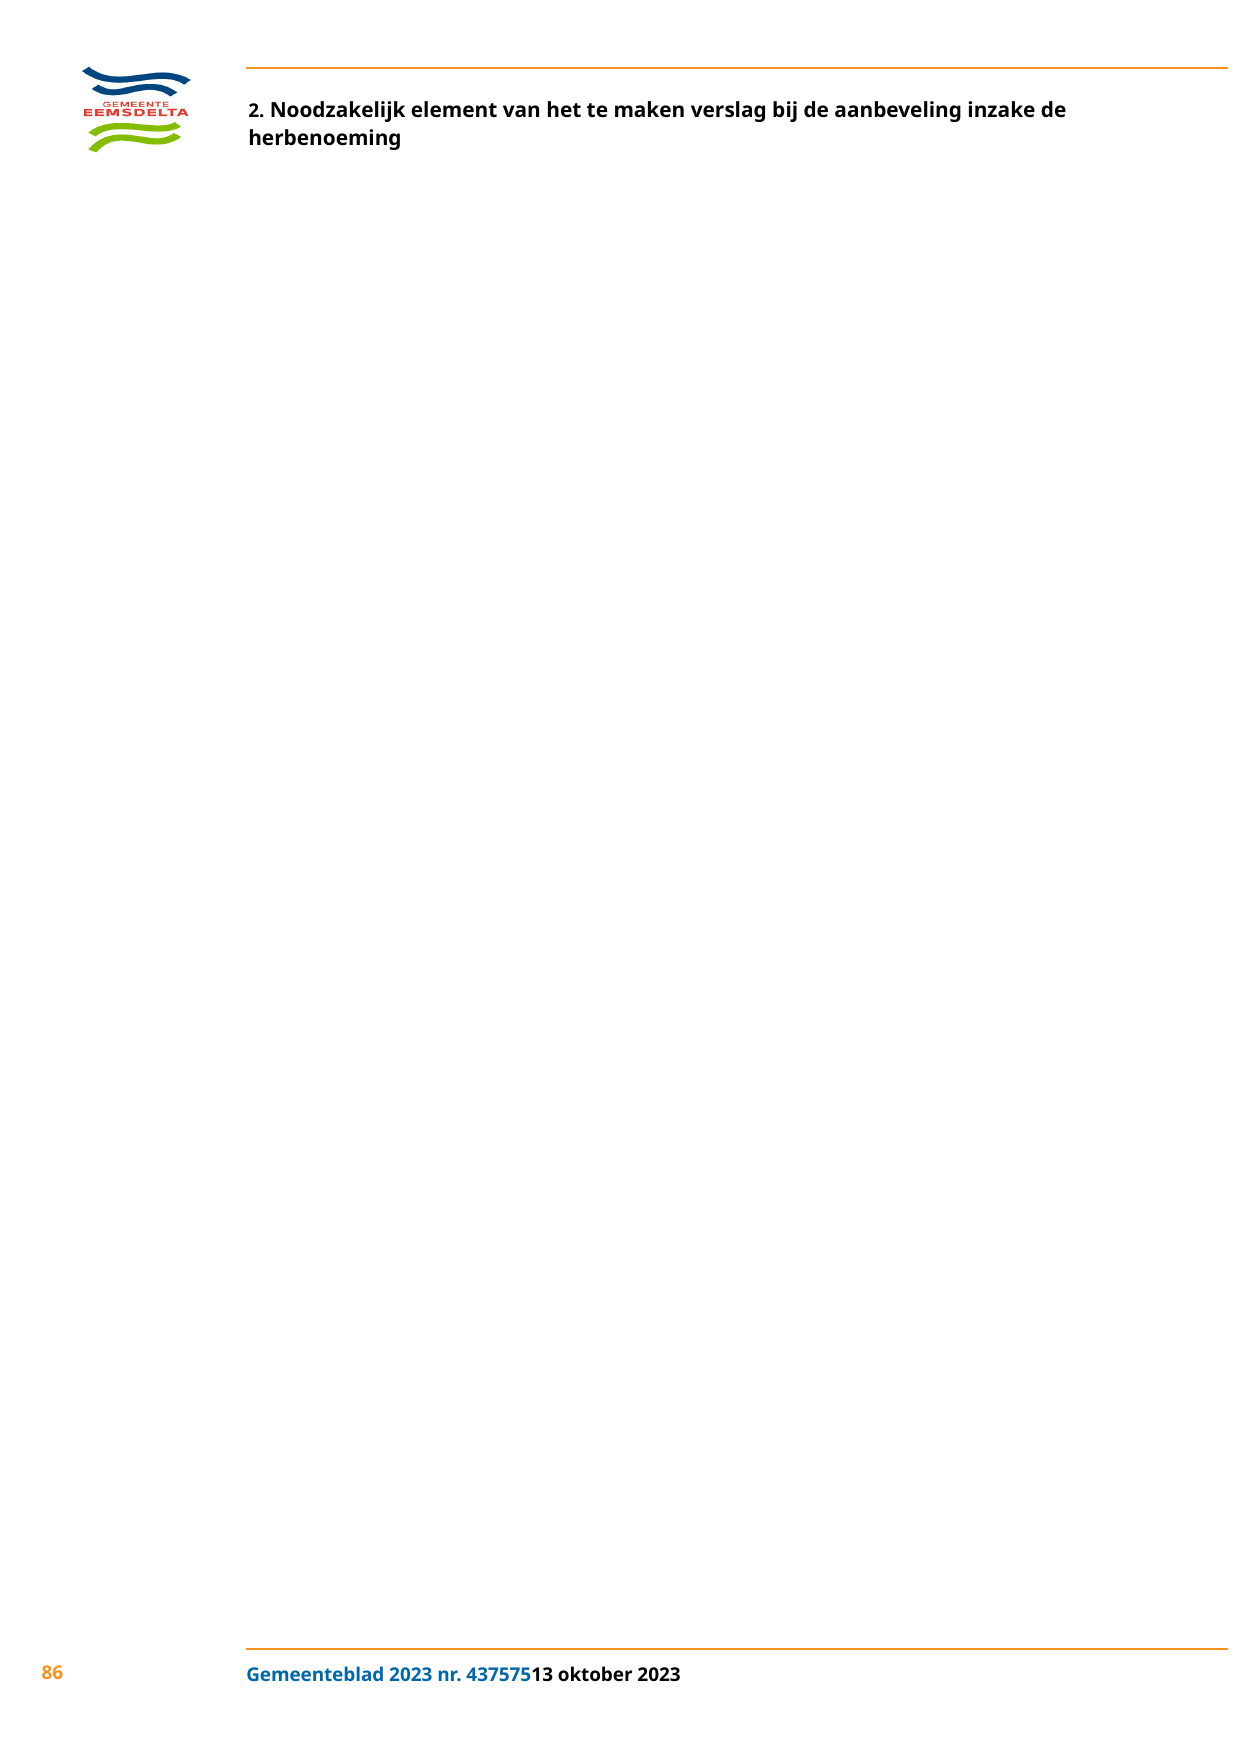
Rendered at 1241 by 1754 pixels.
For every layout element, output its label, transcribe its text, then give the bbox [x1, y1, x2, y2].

text 2. Noodzakelijk element van het te maken verslag bij de aanbeveling inzake de herbenoeming [248, 95, 1152, 152]
picture [41, 47, 231, 172]
